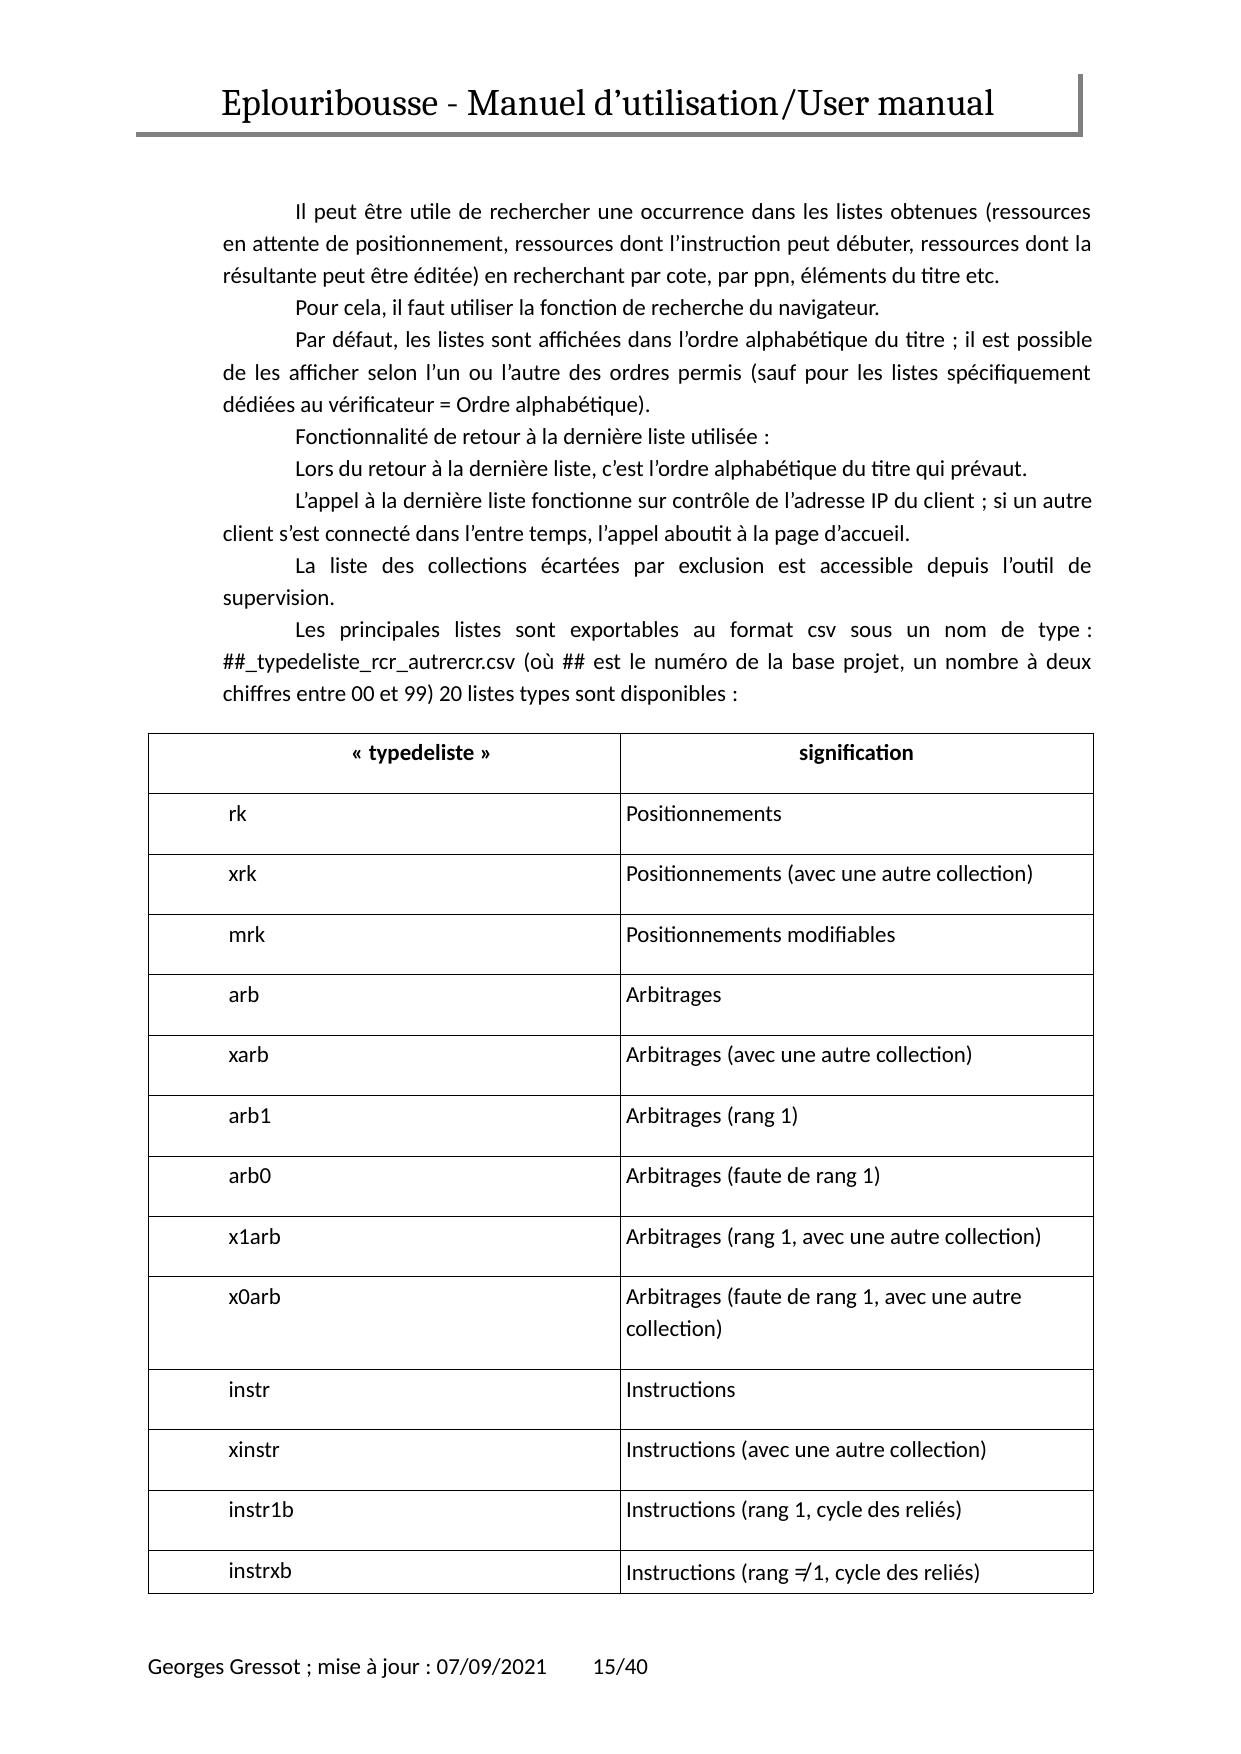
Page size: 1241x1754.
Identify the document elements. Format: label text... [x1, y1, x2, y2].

list Pour cela, il faut utiliser la fonction de recherche du navigateur. [223, 293, 1093, 321]
list L’appel à la dernière liste fonctionne sur contrôle de l’adresse IP du client ; si un autre client s’est connecté dans l’entre temps, l’appel aboutit à la page d’accueil. [223, 486, 1093, 547]
table_cell Arbitrages (avec une autre collection) [621, 1036, 1093, 1095]
table_cell instrxb [149, 1551, 620, 1593]
table_cell xinstr [149, 1430, 620, 1490]
table_cell Instructions (avec une autre collection) [621, 1430, 1093, 1490]
table_cell Positionnements [621, 794, 1093, 853]
list Fonctionnalité de retour à la dernière liste utilisée : [223, 422, 1093, 450]
table_cell xrk [149, 855, 620, 914]
table_cell Instructions [621, 1370, 1093, 1429]
list Lors du retour à la dernière liste, c’est l’ordre alphabétique du titre qui prévaut. [223, 454, 1093, 482]
table_cell Positionnements (avec une autre collection) [621, 855, 1093, 914]
list Par défaut, les listes sont affichées dans l’ordre alphabétique du titre ; il est possible de les afficher selon l’un ou l’autre des ordres permis (sauf pour les listes spécifiquement dédiées au vérificateur = Ordre alphabétique). [223, 326, 1093, 418]
table_cell arb0 [149, 1157, 620, 1216]
table_cell Instructions (rang ≠ 1, cycle des reliés) [621, 1551, 1093, 1593]
table_cell instr [149, 1370, 620, 1429]
table_cell Arbitrages [621, 975, 1093, 1035]
table_cell Arbitrages (rang 1, avec une autre collection) [621, 1217, 1093, 1276]
table_cell xarb [149, 1036, 620, 1095]
table_cell arb [149, 975, 620, 1035]
table_cell rk [149, 794, 620, 853]
table_cell mrk [149, 915, 620, 974]
table_cell Arbitrages (rang 1) [621, 1096, 1093, 1156]
list Les principales listes sont exportables au format csv sous un nom de type : ##_typedeliste_rcr_autrercr.csv (où ## est le numéro de la base projet, un nombre à deux chiffres entre 00 et 99) 20 listes types sont disponibles : [223, 615, 1093, 708]
table_cell Instructions (rang 1, cycle des reliés) [621, 1491, 1093, 1550]
table_header signification [621, 734, 1093, 793]
list Il peut être utile de rechercher une occurrence dans les listes obtenues (ressources en attente de positionnement, ressources dont l’instruction peut débuter, ressources dont la résultante peut être éditée) en recherchant par cote, par ppn, éléments du titre etc. [223, 197, 1093, 289]
table_cell arb1 [149, 1096, 620, 1156]
list La liste des collections écartées par exclusion est accessible depuis l’outil de supervision. [223, 551, 1093, 611]
table_cell x0arb [149, 1277, 620, 1369]
table_cell Positionnements modifiables [621, 915, 1093, 974]
table_cell Arbitrages (faute de rang 1, avec une autre collection) [621, 1277, 1093, 1369]
table_cell instr1b [149, 1491, 620, 1550]
table_header « typedeliste » [149, 734, 620, 793]
table_cell Arbitrages (faute de rang 1) [621, 1157, 1093, 1216]
table_cell x1arb [149, 1217, 620, 1276]
